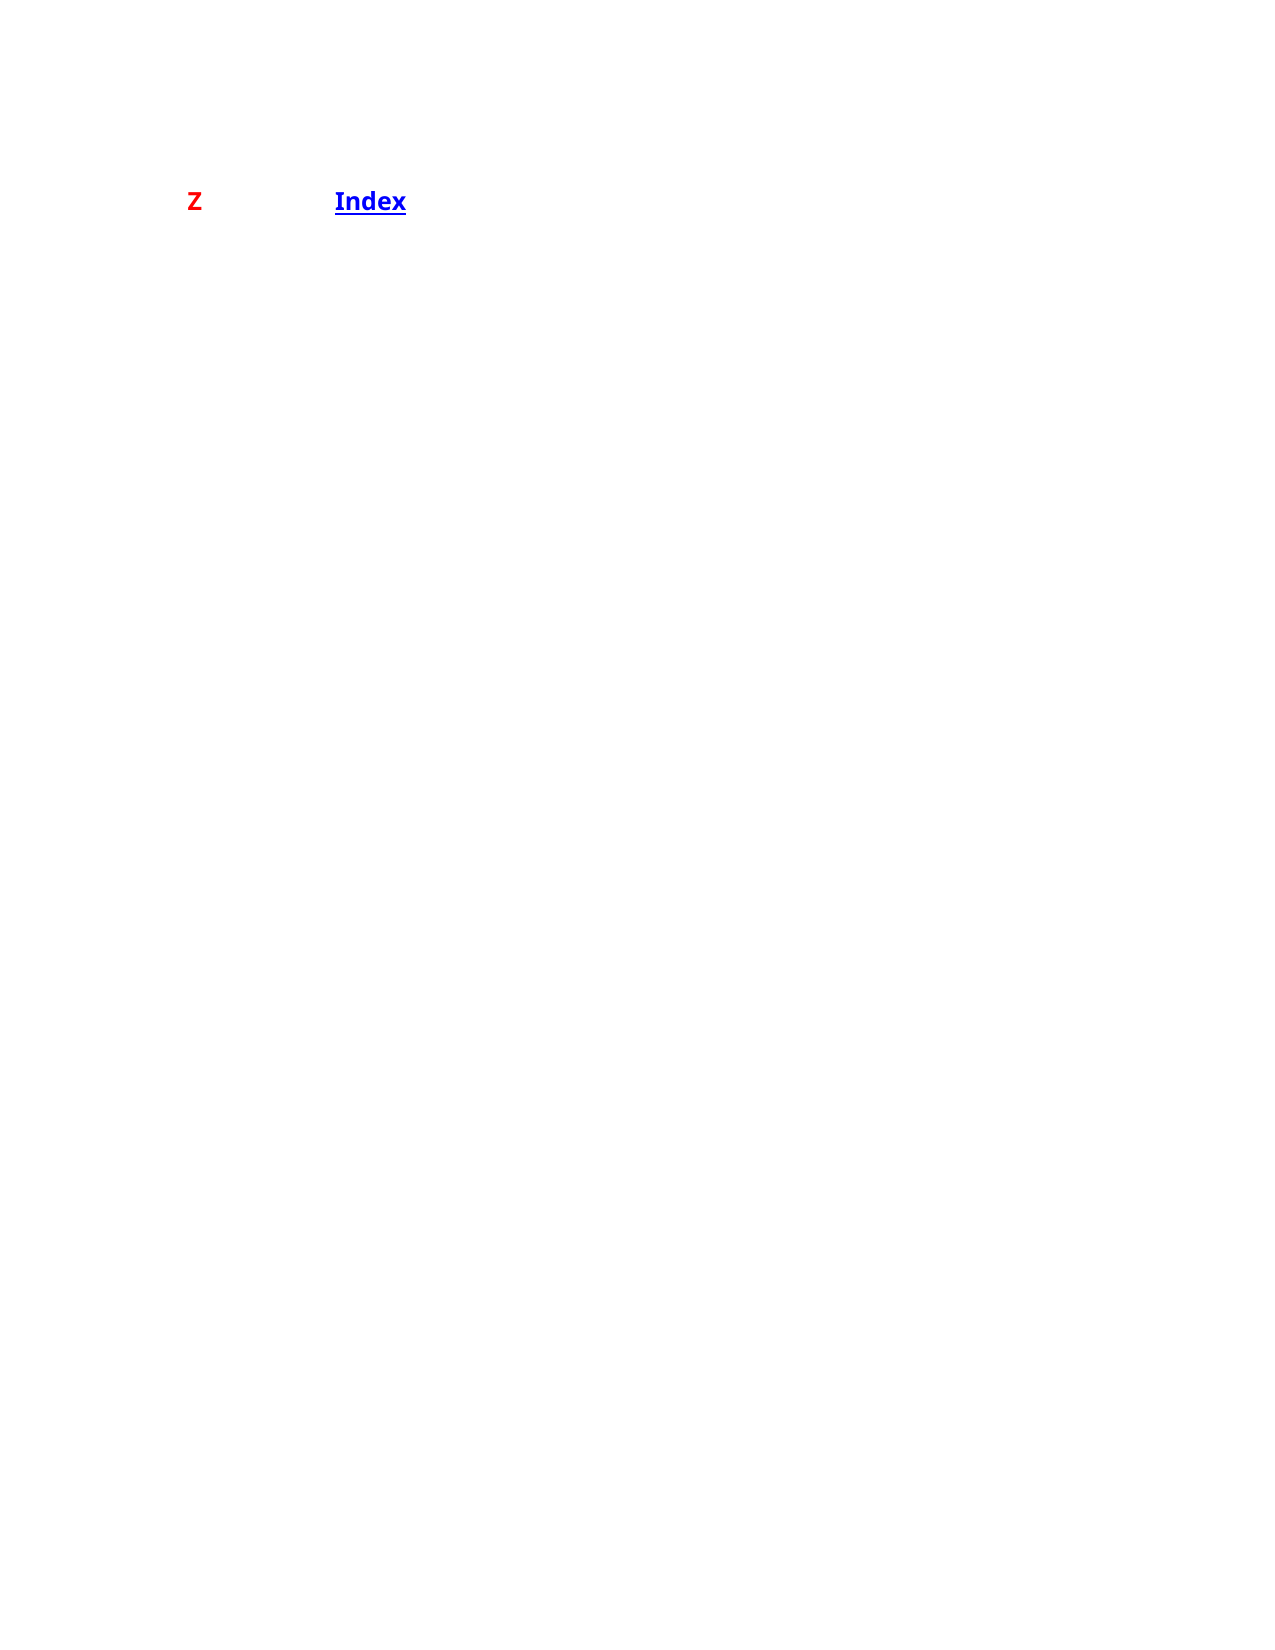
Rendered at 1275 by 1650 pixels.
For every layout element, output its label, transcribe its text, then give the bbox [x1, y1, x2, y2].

text Z Index [187, 184, 1087, 218]
